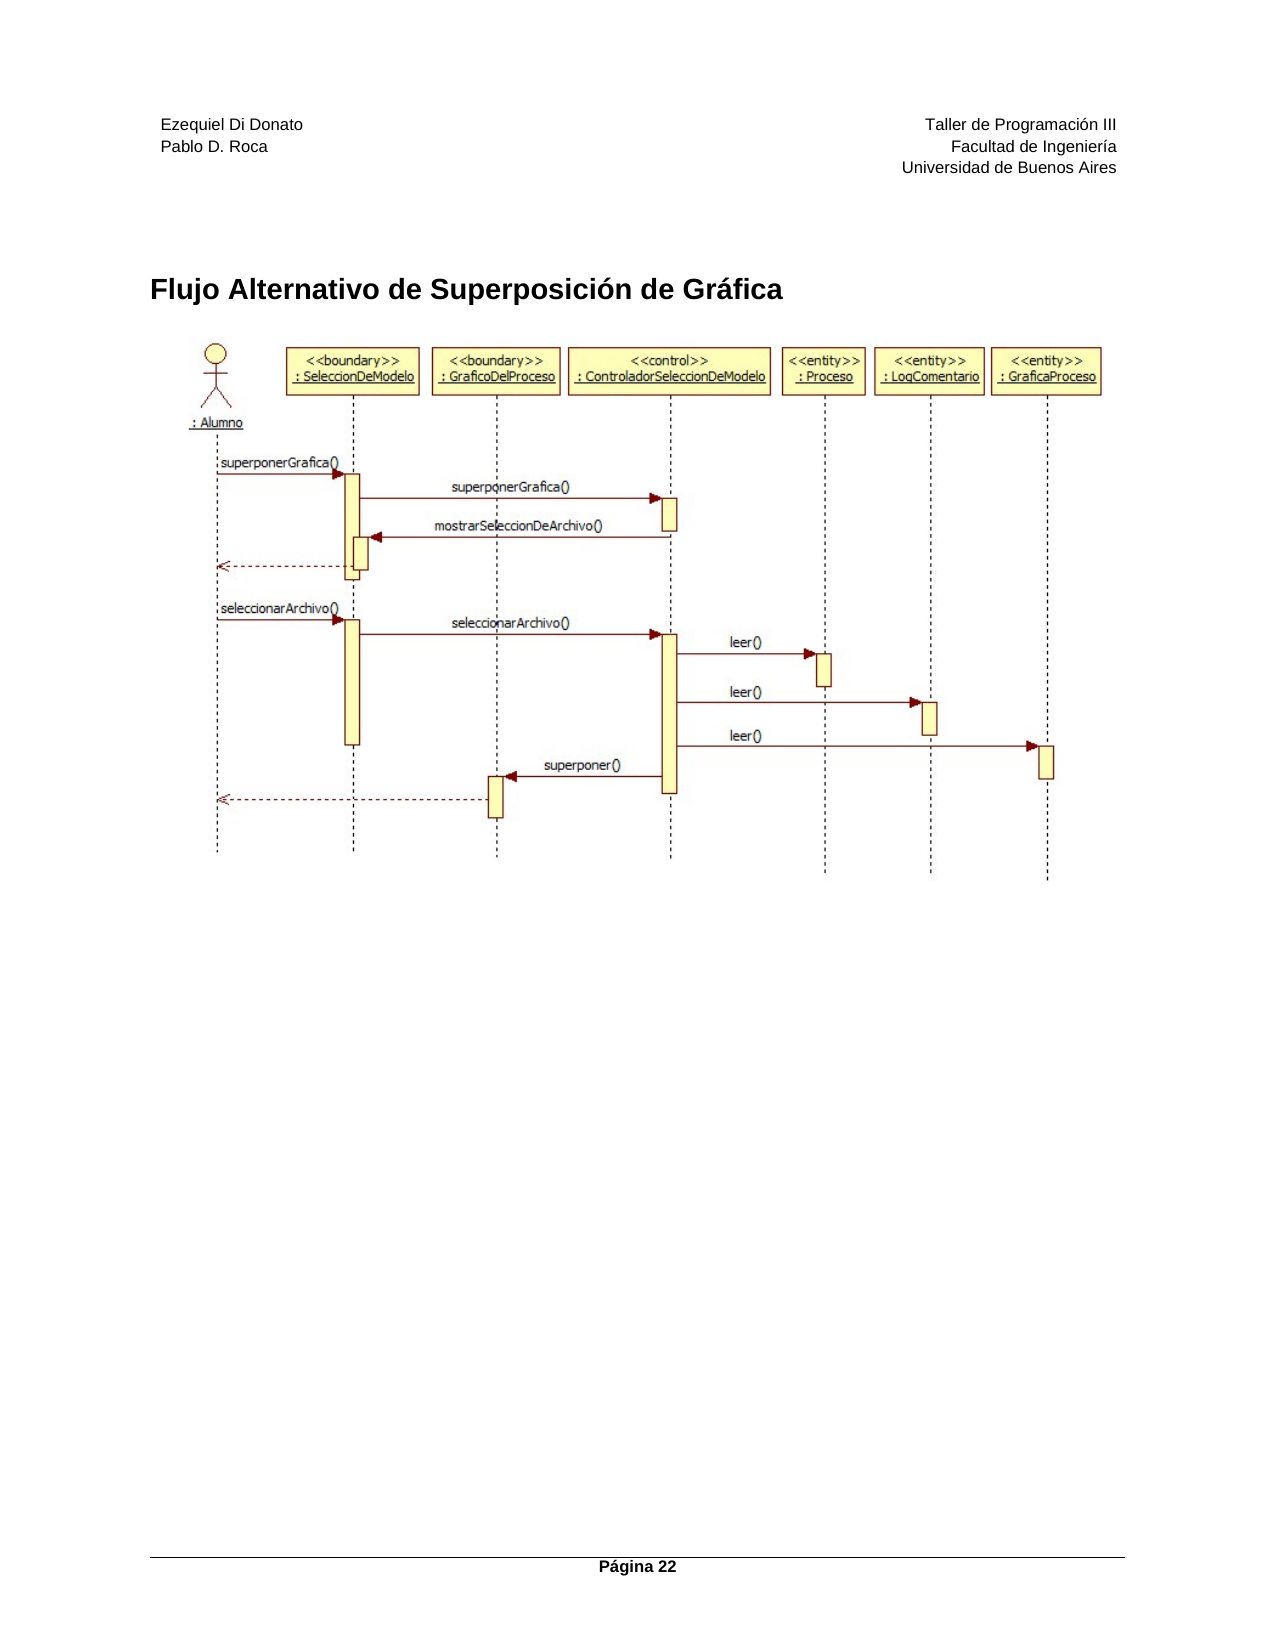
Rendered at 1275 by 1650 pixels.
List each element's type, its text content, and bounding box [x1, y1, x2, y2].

subtitle Flujo Alternativo de Superposición de Gráfica [150, 273, 1125, 305]
picture [150, 318, 1125, 906]
